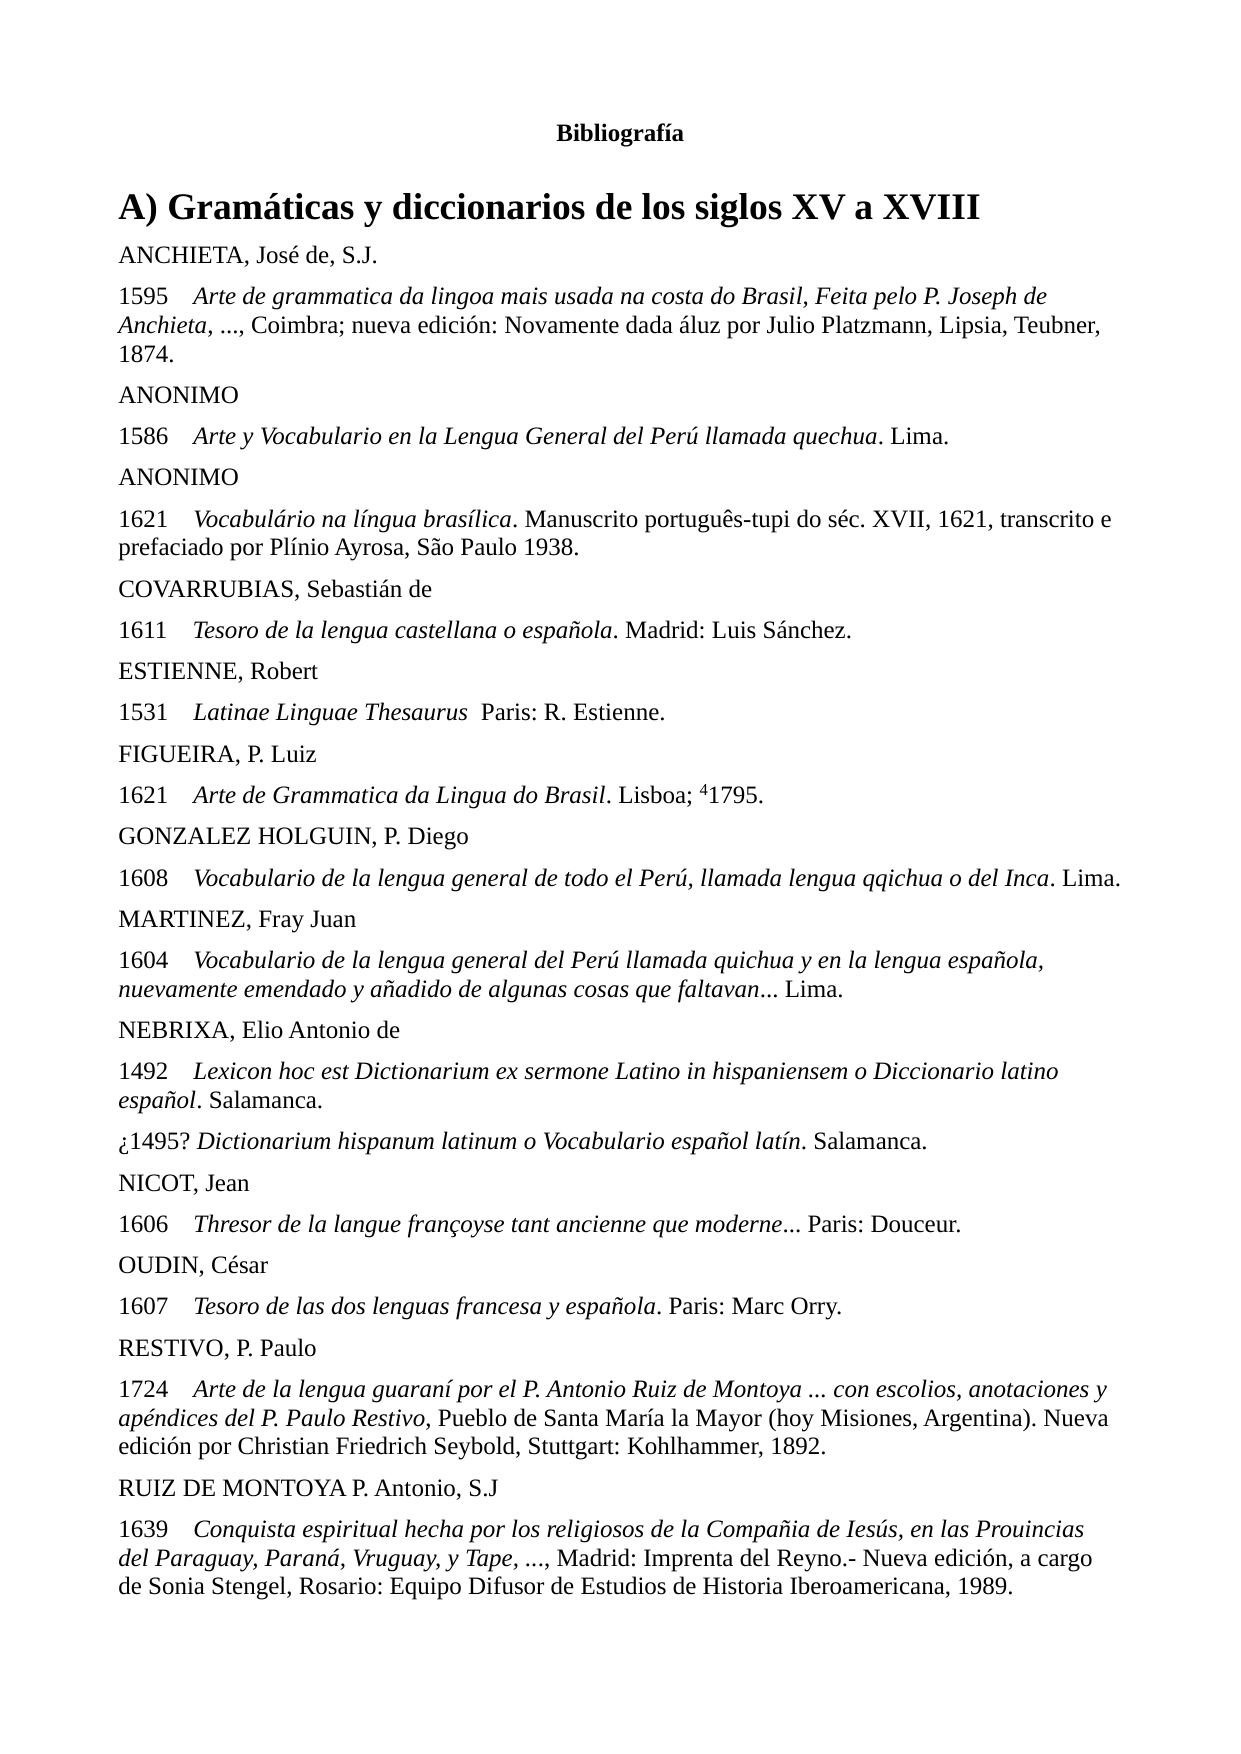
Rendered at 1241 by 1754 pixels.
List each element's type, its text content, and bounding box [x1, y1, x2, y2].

text COVARRUBIAS, Sebastián de [118, 574, 1122, 602]
text ESTIENNE, Robert [118, 656, 1122, 685]
text ANCHIETA, José de, S.J. [118, 240, 1122, 269]
text 1492 Lexicon hoc est Dictionarium ex sermone Latino in hispaniensem o Diccionario latino español. Sa­lamanca. [118, 1056, 1122, 1114]
text ANONIMO [118, 380, 1122, 409]
text FIGUEIRA, P. Luiz [118, 739, 1122, 767]
text OUDIN, César [118, 1250, 1122, 1279]
text 1531 Latinae Linguae Thesaurus Paris: R. Es­tienne. [118, 697, 1122, 726]
text 1621 Arte de Grammatica da Lingua do Brasil. Lisboa; 41795. [118, 780, 1122, 809]
text GONZALEZ HOLGUIN, P. Diego [118, 821, 1122, 850]
text 1621 Vocabulário na língua brasílica. Manuscrito português-tupi do séc. XVII, 1621, transcrito e prefaciado por Plí­nio Ayrosa, São Paulo 1938. [118, 504, 1122, 561]
text ANONIMO [118, 462, 1122, 491]
subtitle A) Gramáticas y diccionarios de los siglos XV a XVIII [118, 184, 1122, 227]
text RUIZ DE MONTOYA P. Antonio, S.J [118, 1473, 1122, 1501]
text 1724 Arte de la lengua guaraní por el P. Antonio Ruiz de Mon­toya ... con escolios, anotaciones y apéndices del P. Paulo Res­tivo, Pueblo de Santa Ma­ría la Mayor (hoy Misio­nes, Argentina). Nueva edición por Christian Friedrich Seybold, Stuttgart: Kohlhammer, 1892. [118, 1374, 1122, 1460]
text NICOT, Jean [118, 1168, 1122, 1196]
text ¿1495? Dictionarium hispanum latinum o Voca­bulario español latín. Salamanca. [118, 1126, 1122, 1155]
text MARTINEZ, Fray Juan [118, 904, 1122, 933]
text 1604 Vocabulario de la lengua general del Perú llamada quichua y en la lengua española, nuevamente emendado y añadido de algunas cosas que faltavan... Lima. [118, 945, 1122, 1003]
text NEBRIXA, Elio Antonio de [118, 1015, 1122, 1044]
text 1608 Vocabulario de la lengua gene­ral de todo el Perú, llamada lengua qqichua o del Inca. Lima. [118, 863, 1122, 891]
text 1595 Arte de grammatica da lingoa mais usada na costa do Brasil, Feita pelo P. Joseph de Anchieta, ..., Coimbra; nueva edición: Novamente dada áluz por Julio Platzmann, Lipsia, Teubner, 1874. [118, 281, 1122, 367]
text 1606 Thresor de la langue françoyse tant ancienne que mo­derne... Paris: Douceur. [118, 1209, 1122, 1238]
text 1607 Tesoro de las dos lenguas francesa y españo­la. Paris: Marc Orry. [118, 1291, 1122, 1320]
text Bibliografía [118, 118, 1122, 147]
text 1586 Arte y Vocabulario en la Lengua General del Perú llamada quechua. Lima. [118, 421, 1122, 450]
text 1639 Conquista espiritual hecha por los reli­gio­sos de la Com­pañia de Iesús, en las Prouincias del Paraguay, Paraná, Vru­guay, y Tape, ..., Madrid: Imprenta del Reyno.- Nueva edición, a cargo de Sonia Sten­gel, Rosario: Equipo Difusor de Estudios de Historia Iberoamericana, 1989. [118, 1514, 1122, 1600]
text 1611 Tesoro de la lengua castellana o espa­ñola. Ma­drid: Luis Sánchez. [118, 615, 1122, 644]
text RESTIVO, P. Paulo [118, 1333, 1122, 1361]
